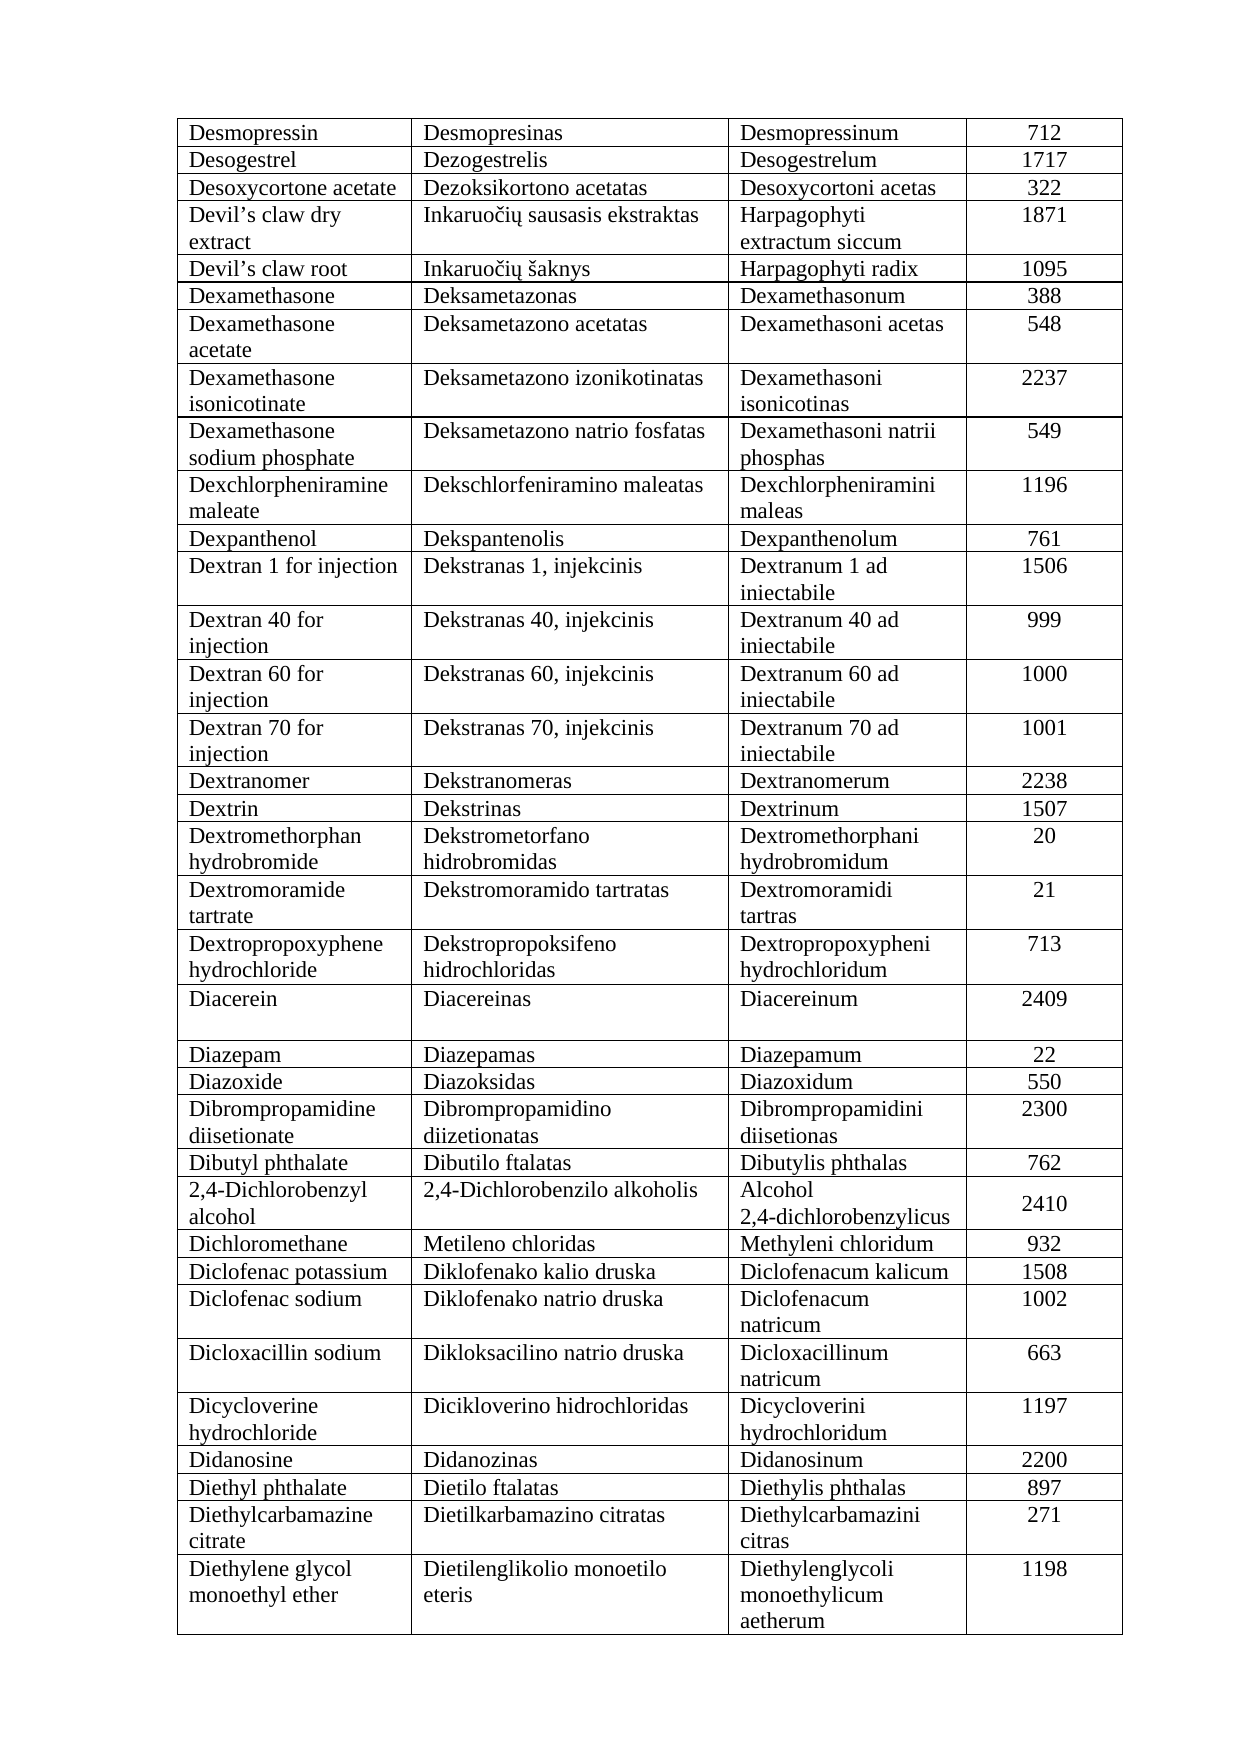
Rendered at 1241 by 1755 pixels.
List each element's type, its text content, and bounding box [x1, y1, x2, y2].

table_cell 388 [967, 283, 1122, 309]
table_cell Diklofenako kalio druska [412, 1258, 728, 1284]
table_cell Dextranum 60 ad iniectabile [729, 660, 966, 712]
table_cell Dextran 60 for injection [178, 660, 411, 712]
table_cell Dexpanthenolum [729, 525, 966, 551]
table_cell Diazoxidum [729, 1068, 966, 1094]
table_cell Alcohol 2,4-dichlorobenzylicus [729, 1177, 966, 1229]
table_cell Deksametazono acetatas [412, 310, 728, 363]
table_cell 2,4-Dichlorobenzyl alcohol [178, 1177, 411, 1229]
table_cell Devil’s claw dry extract [178, 201, 411, 254]
table_cell 1001 [967, 714, 1122, 766]
table_cell Dexamethasoni acetas [729, 310, 966, 363]
table_cell Dikloksacilino natrio druska [412, 1339, 728, 1392]
table_cell 1197 [967, 1393, 1122, 1445]
table_cell Didanozinas [412, 1446, 728, 1473]
table_cell Dexpanthenol [178, 525, 411, 551]
table_cell 548 [967, 310, 1122, 363]
table_cell Dexchlorpheniramine maleate [178, 471, 411, 524]
table_cell Diacerein [178, 985, 411, 1039]
table_cell 271 [967, 1501, 1122, 1554]
table_cell Metileno chloridas [412, 1230, 728, 1257]
table_cell Harpagophyti radix [729, 255, 966, 281]
table_cell Dextranum 40 ad iniectabile [729, 606, 966, 659]
table_cell Dekstrinas [412, 795, 728, 821]
table_cell Inkaruočių šaknys [412, 255, 728, 281]
table_cell Dibutilo ftalatas [412, 1149, 728, 1176]
table_cell 549 [967, 418, 1122, 470]
table_cell Dezogestrelis [412, 147, 728, 173]
table_cell 2200 [967, 1446, 1122, 1473]
table_cell Dexamethasoni natrii phosphas [729, 418, 966, 470]
table_cell 1000 [967, 660, 1122, 712]
table_cell Dekstranas 70, injekcinis [412, 714, 728, 766]
table_cell Diethylenglycoli monoethylicum aetherum [729, 1555, 966, 1634]
table_cell Dextran 70 for injection [178, 714, 411, 766]
table_cell Dicloxacillin sodium [178, 1339, 411, 1392]
table_cell Dextranomer [178, 767, 411, 794]
table_cell 2410 [967, 1177, 1122, 1229]
table_cell 762 [967, 1149, 1122, 1176]
table_cell 2237 [967, 364, 1122, 416]
table_cell Desoxycortoni acetas [729, 174, 966, 200]
table_cell Dicloxacillinum natricum [729, 1339, 966, 1392]
table_cell Dietilenglikolio monoetilo eteris [412, 1555, 728, 1634]
table_cell Dekstranomeras [412, 767, 728, 794]
table_cell Diacereinas [412, 985, 728, 1039]
table_cell Dexchlorpheniramini maleas [729, 471, 966, 524]
table_cell Dexamethasone sodium phosphate [178, 418, 411, 470]
table_cell Dekstranas 40, injekcinis [412, 606, 728, 659]
table_cell 712 [967, 119, 1122, 146]
table_cell Dexamethasone isonicotinate [178, 364, 411, 416]
table_cell Diethylene glycol monoethyl ether [178, 1555, 411, 1634]
table_cell Dexamethasone [178, 283, 411, 309]
table_cell Dextrin [178, 795, 411, 821]
table_cell Dextranum 1 ad iniectabile [729, 552, 966, 605]
table_cell 2238 [967, 767, 1122, 794]
table_cell Methyleni chloridum [729, 1230, 966, 1257]
table_cell Dextranum 70 ad iniectabile [729, 714, 966, 766]
table_cell 663 [967, 1339, 1122, 1392]
table_cell 761 [967, 525, 1122, 551]
table_cell 1002 [967, 1285, 1122, 1338]
table_cell 1095 [967, 255, 1122, 281]
table_cell Dekstrometorfano hidrobromidas [412, 822, 728, 875]
table_cell Dibrompropamidino diizetionatas [412, 1095, 728, 1148]
table_cell 932 [967, 1230, 1122, 1257]
table_cell 1717 [967, 147, 1122, 173]
table_cell Diazoxide [178, 1068, 411, 1094]
table_cell Diethylis phthalas [729, 1474, 966, 1500]
table_cell Dextropropoxypheni hydrochloridum [729, 930, 966, 984]
table_cell Dexamethasoni isonicotinas [729, 364, 966, 416]
table_cell 713 [967, 930, 1122, 984]
table_cell Inkaruočių sausasis ekstraktas [412, 201, 728, 254]
table_cell Dextran 1 for injection [178, 552, 411, 605]
table_cell Desogestrelum [729, 147, 966, 173]
table_cell Dekschlorfeniramino maleatas [412, 471, 728, 524]
table_cell Desogestrel [178, 147, 411, 173]
table_cell 550 [967, 1068, 1122, 1094]
table_cell Dietilo ftalatas [412, 1474, 728, 1500]
table_cell Dekstranas 1, injekcinis [412, 552, 728, 605]
table_cell Dekstranas 60, injekcinis [412, 660, 728, 712]
table_cell Diclofenac sodium [178, 1285, 411, 1338]
table_cell Didanosine [178, 1446, 411, 1473]
table_cell 2300 [967, 1095, 1122, 1148]
table_cell Dibrompropamidini diisetionas [729, 1095, 966, 1148]
table_cell 2409 [967, 985, 1122, 1039]
table_cell Dextromoramidi tartras [729, 876, 966, 928]
table_cell 20 [967, 822, 1122, 875]
table_cell Harpagophyti extractum siccum [729, 201, 966, 254]
table_cell Diclofenacum kalicum [729, 1258, 966, 1284]
table_cell Dextrinum [729, 795, 966, 821]
table_cell 1196 [967, 471, 1122, 524]
table_cell 1507 [967, 795, 1122, 821]
table_cell Deksametazonas [412, 283, 728, 309]
table_cell Dezoksikortono acetatas [412, 174, 728, 200]
table_cell Dekstropropoksifeno hidrochloridas [412, 930, 728, 984]
table_cell Dextran 40 for injection [178, 606, 411, 659]
table_cell Dibutylis phthalas [729, 1149, 966, 1176]
table_cell Diacereinum [729, 985, 966, 1039]
table_cell Dexamethasonum [729, 283, 966, 309]
table_cell Dibutyl phthalate [178, 1149, 411, 1176]
table_cell Dicikloverino hidrochloridas [412, 1393, 728, 1445]
table_cell 897 [967, 1474, 1122, 1500]
table_cell Dichloromethane [178, 1230, 411, 1257]
table_cell Didanosinum [729, 1446, 966, 1473]
table_cell Desmopressinum [729, 119, 966, 146]
table_cell Diethylcarbamazine citrate [178, 1501, 411, 1554]
table_cell Deksametazono izonikotinatas [412, 364, 728, 416]
table_cell Diazepam [178, 1041, 411, 1067]
table_cell Dicycloverini hydrochloridum [729, 1393, 966, 1445]
table_cell 1871 [967, 201, 1122, 254]
table_cell Dextromethorphani hydrobromidum [729, 822, 966, 875]
table_cell 22 [967, 1041, 1122, 1067]
table_cell Diazoksidas [412, 1068, 728, 1094]
table_cell Dibrompropamidine diisetionate [178, 1095, 411, 1148]
table_cell 322 [967, 174, 1122, 200]
table_cell Dekstromoramido tartratas [412, 876, 728, 928]
table_cell Dexamethasone acetate [178, 310, 411, 363]
table_cell Desoxycortone acetate [178, 174, 411, 200]
table_cell 1508 [967, 1258, 1122, 1284]
table_cell 1506 [967, 552, 1122, 605]
table_cell Diclofenacum natricum [729, 1285, 966, 1338]
table_cell Dicycloverine hydrochloride [178, 1393, 411, 1445]
table_cell 1198 [967, 1555, 1122, 1634]
table_cell Dietilkarbamazino citratas [412, 1501, 728, 1554]
table_cell Dextranomerum [729, 767, 966, 794]
table_cell Dextromethorphan hydrobromide [178, 822, 411, 875]
table_cell Diethyl phthalate [178, 1474, 411, 1500]
table_cell Devil’s claw root [178, 255, 411, 281]
table_cell Dextropropoxyphene hydrochloride [178, 930, 411, 984]
table_cell Deksametazono natrio fosfatas [412, 418, 728, 470]
table_cell Diclofenac potassium [178, 1258, 411, 1284]
table_cell 999 [967, 606, 1122, 659]
table_cell Diklofenako natrio druska [412, 1285, 728, 1338]
table_cell Diazepamum [729, 1041, 966, 1067]
table_cell Desmopressin [178, 119, 411, 146]
table_cell 2,4-Dichlorobenzilo alkoholis [412, 1177, 728, 1229]
table_cell Diazepamas [412, 1041, 728, 1067]
table_cell Desmopresinas [412, 119, 728, 146]
table_cell Dextromoramide tartrate [178, 876, 411, 928]
table_cell Diethylcarbamazini citras [729, 1501, 966, 1554]
table_cell Dekspantenolis [412, 525, 728, 551]
table_cell 21 [967, 876, 1122, 928]
